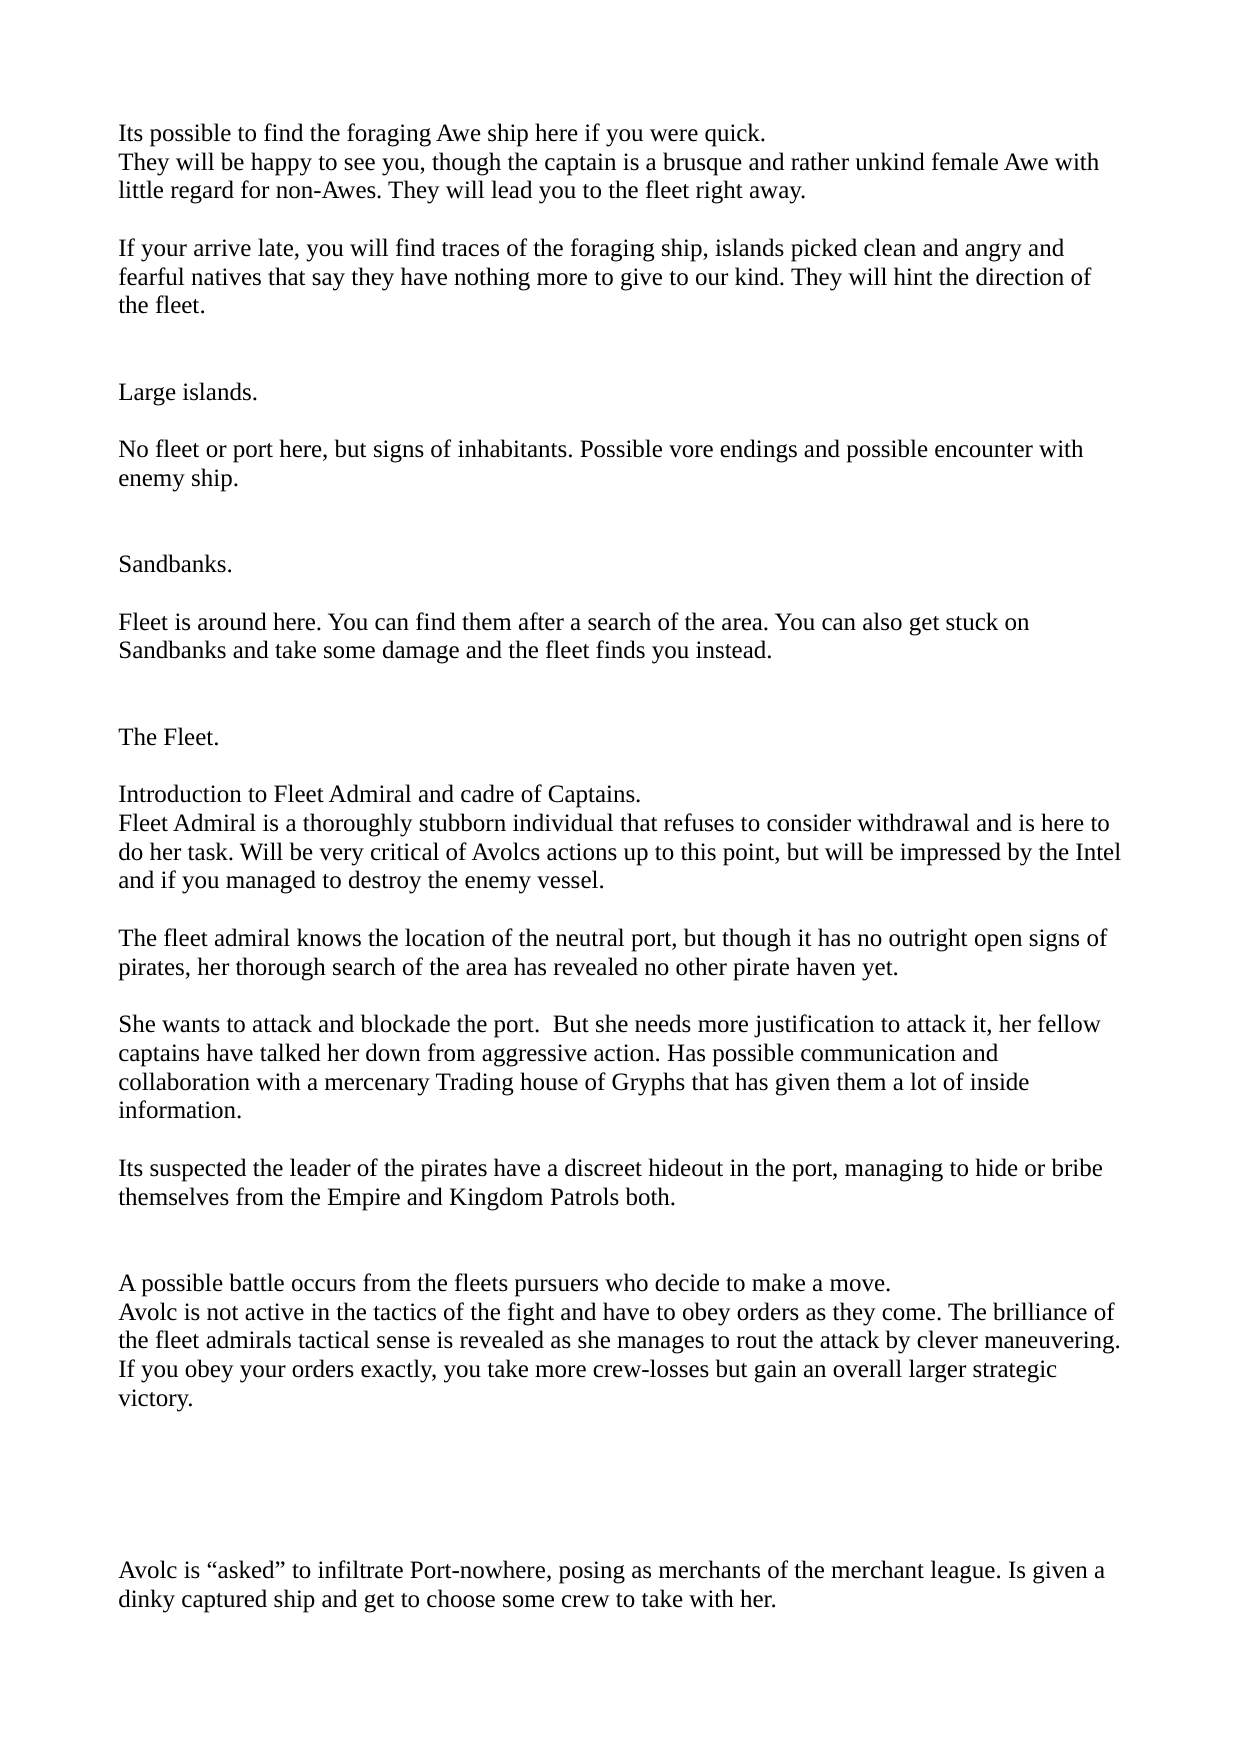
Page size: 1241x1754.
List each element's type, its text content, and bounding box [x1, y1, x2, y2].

text Avolc is not active in the tactics of the fight and have to obey orders as they come. The brilliance of the fleet admirals tactical sense is revealed as she manages to rout the attack by clever maneuvering. [118, 1297, 1122, 1354]
text The fleet admiral knows the location of the neutral port, but though it has no outright open signs of pirates, her thorough search of the area has revealed no other pirate haven yet. [118, 923, 1122, 981]
text Introduction to Fleet Admiral and cadre of Captains. [118, 779, 1122, 808]
text Fleet Admiral is a thoroughly stubborn individual that refuses to consider withdrawal and is here to do her task. Will be very critical of Avolcs actions up to this point, but will be impressed by the Intel and if you managed to destroy the enemy vessel. [118, 808, 1122, 894]
text She wants to attack and blockade the port. But she needs more justification to attack it, her fellow captains have talked her down from aggressive action. Has possible communication and collaboration with a mercenary Trading house of Gryphs that has given them a lot of inside information. [118, 1009, 1122, 1124]
text If you obey your orders exactly, you take more crew-losses but gain an overall larger strategic victory. [118, 1354, 1122, 1412]
text No fleet or port here, but signs of inhabitants. Possible vore endings and possible encounter with enemy ship. [118, 434, 1122, 492]
text Its possible to find the foraging Awe ship here if you were quick. [118, 118, 1122, 147]
text Its suspected the leader of the pirates have a discreet hideout in the port, managing to hide or bribe themselves from the Empire and Kingdom Patrols both. [118, 1153, 1122, 1211]
text The Fleet. [118, 722, 1122, 751]
text Avolc is “asked” to infiltrate Port-nowhere, posing as merchants of the merchant league. Is given a dinky captured ship and get to choose some crew to take with her. [118, 1556, 1122, 1613]
text They will be happy to see you, though the captain is a brusque and rather unkind female Awe with little regard for non-Awes. They will lead you to the fleet right away. [118, 147, 1122, 204]
text Fleet is around here. You can find them after a search of the area. You can also get stuck on Sandbanks and take some damage and the fleet finds you instead. [118, 607, 1122, 664]
text If your arrive late, you will find traces of the foraging ship, islands picked clean and angry and fearful natives that say they have nothing more to give to our kind. They will hint the direction of the fleet. [118, 233, 1122, 319]
text A possible battle occurs from the fleets pursuers who decide to make a move. [118, 1268, 1122, 1297]
text Sandbanks. [118, 549, 1122, 578]
text Large islands. [118, 377, 1122, 406]
